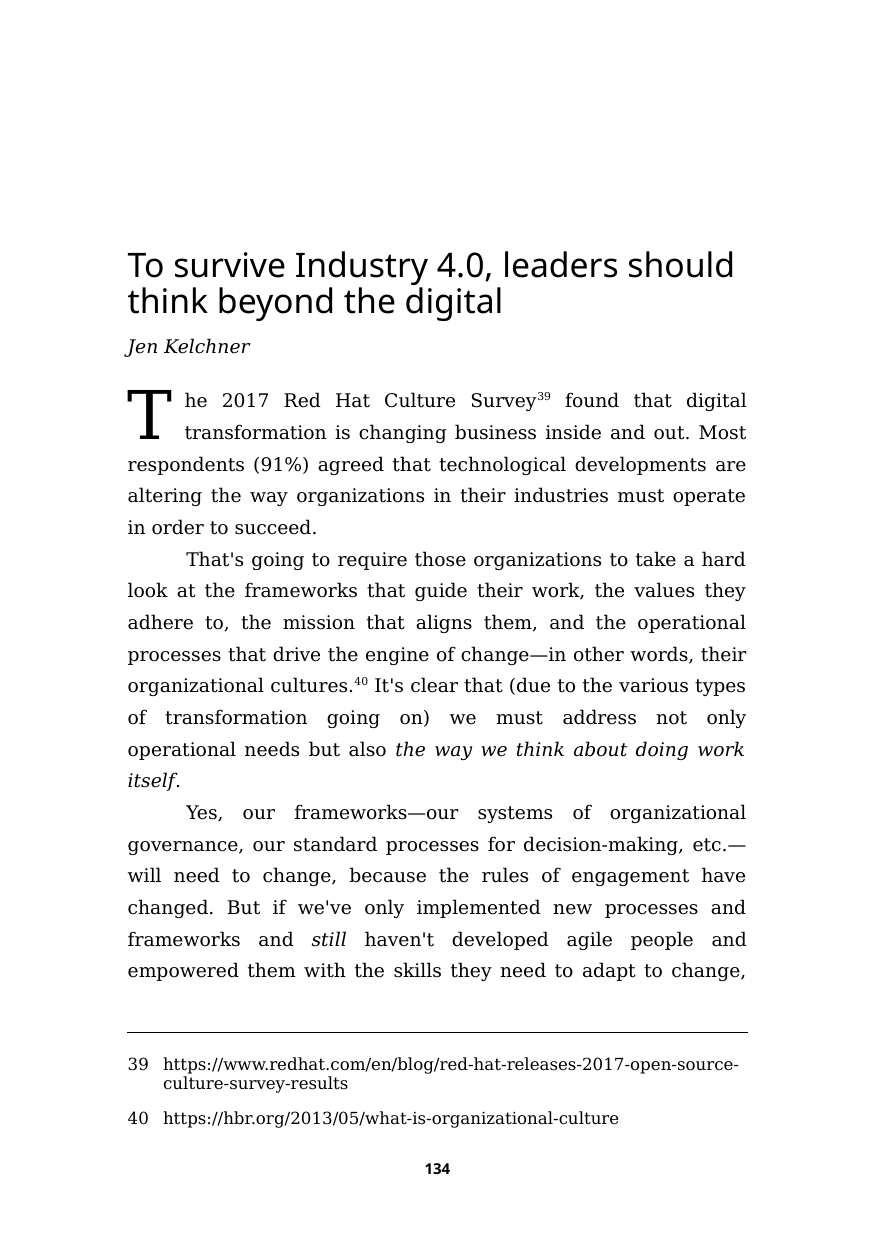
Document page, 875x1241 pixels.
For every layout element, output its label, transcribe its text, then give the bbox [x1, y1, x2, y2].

text The 2017 Red Hat Culture Survey found that digital transformation is changing business inside and out. Most respondents (91%) agreed that technological developments are altering the way organizations in their industries must operate in order to succeed. [127, 391, 747, 539]
text Jen Kelchner [127, 336, 747, 358]
text https://www.redhat.com/en/blog/red-hat-releases-2017-open-source-culture-survey-results [127, 1055, 747, 1094]
text Yes, our frameworks—our systems of organizational governance, our standard processes for decision-making, etc.—will need to change, because the rules of engagement have changed. But if we've only implemented new processes and frameworks and still haven't developed agile people and empowered them with the skills they need to adapt to change, [127, 802, 747, 982]
subtitle To survive Industry 4.0, leaders should think beyond the digital [127, 246, 747, 324]
text https://hbr.org/2013/05/what-is-organizational-culture [127, 1109, 747, 1128]
text That's going to require those organizations to take a hard look at the frameworks that guide their work, the values they adhere to, the mission that aligns them, and the operational processes that drive the engine of change—in other words, their organizational cultures. It's clear that (due to the various types of transformation going on) we must address not only operational needs but also the way we think about doing work itself. [127, 549, 747, 792]
